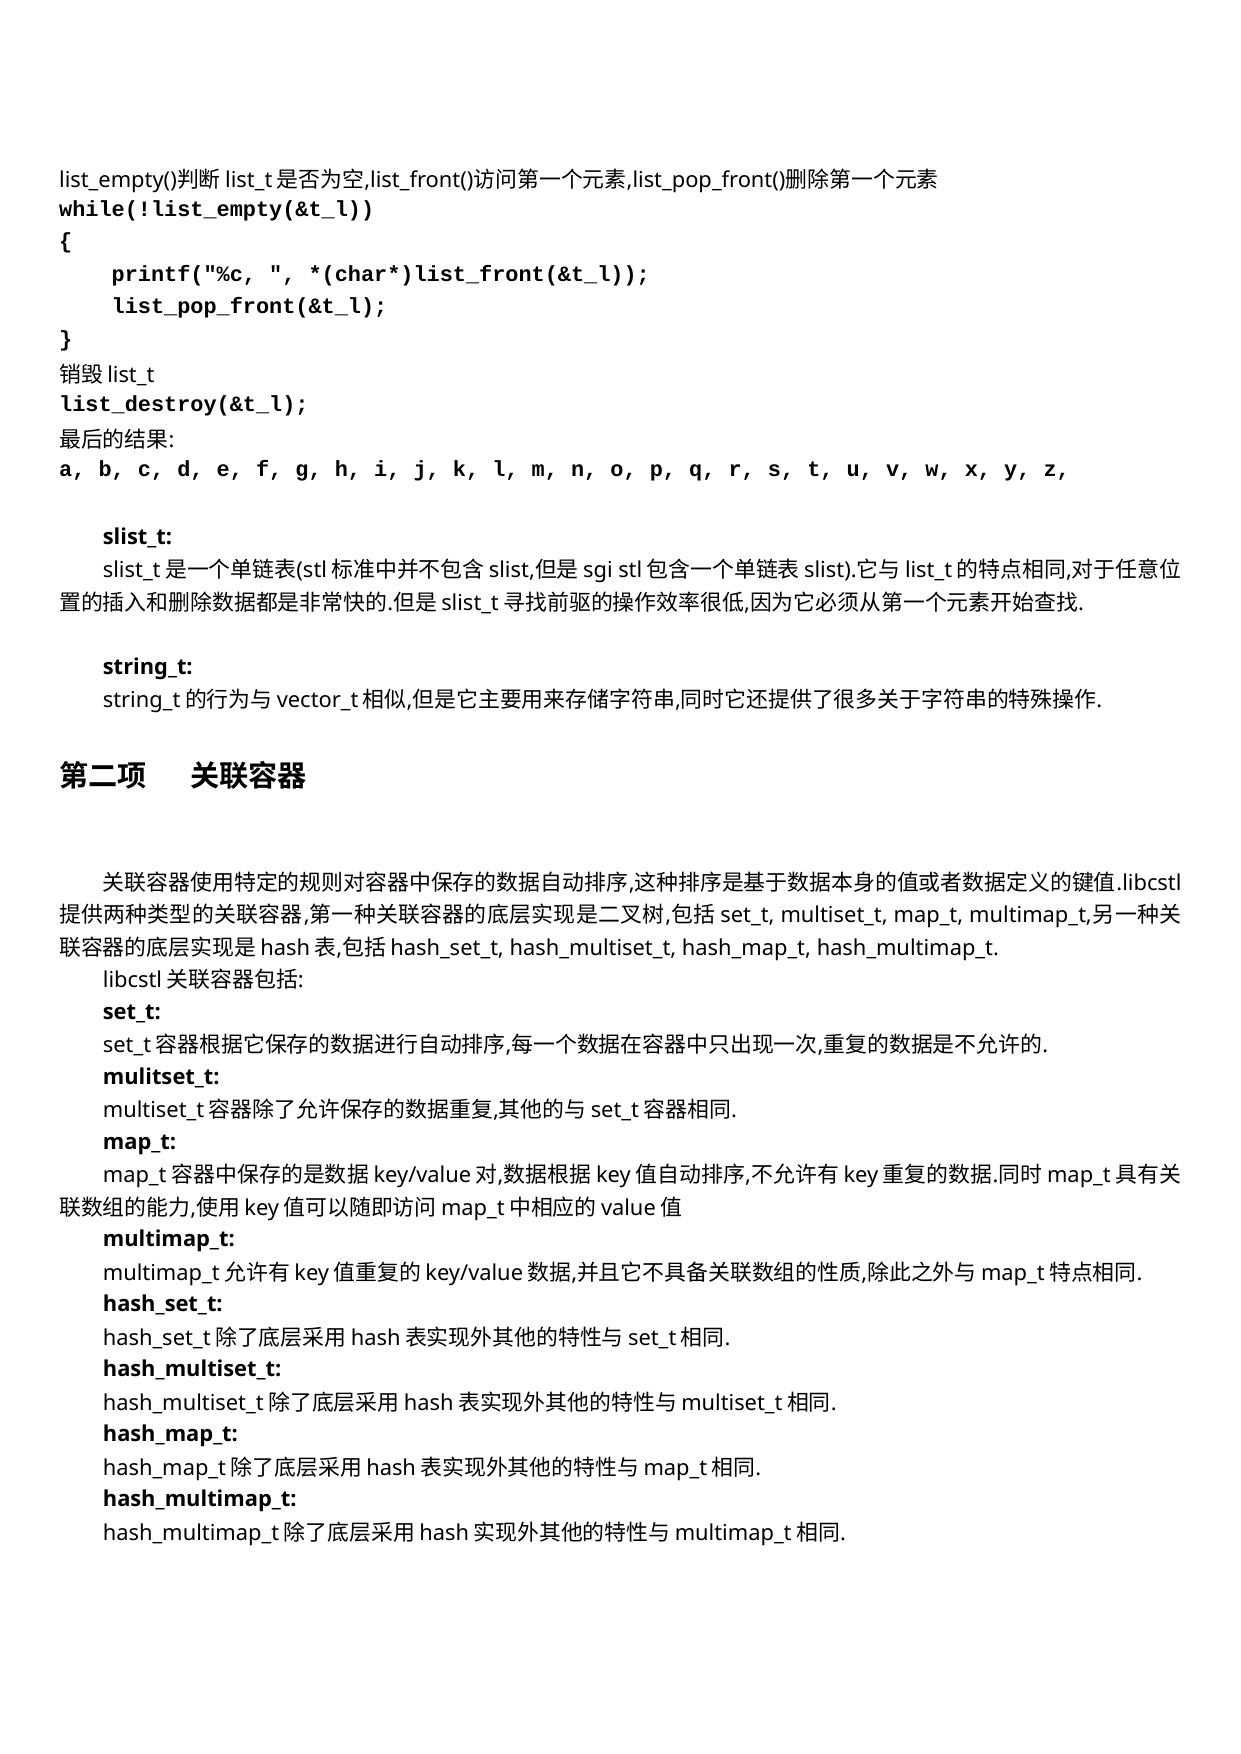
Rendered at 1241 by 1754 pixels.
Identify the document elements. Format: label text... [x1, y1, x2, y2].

text set_t: [59, 994, 1181, 1027]
text hash_map_t除了底层采用hash表实现外其他的特性与map_t相同. [59, 1449, 1181, 1482]
text list_pop_front(&t_l); [59, 292, 1181, 324]
text list_destroy(&t_l); [59, 389, 1181, 422]
text hash_set_t除了底层采用hash表实现外其他的特性与set_t相同. [59, 1319, 1181, 1352]
subtitle 关联容器 [59, 741, 1181, 806]
text list_empty()判断list_t是否为空,list_front()访问第一个元素,list_pop_front()删除第一个元素 [59, 162, 1181, 194]
text hash_multimap_t: [59, 1482, 1181, 1514]
text hash_multimap_t除了底层采用hash实现外其他的特性与multimap_t相同. [59, 1514, 1181, 1547]
text { [59, 227, 1181, 259]
text set_t容器根据它保存的数据进行自动排序,每一个数据在容器中只出现一次,重复的数据是不允许的. [59, 1027, 1181, 1059]
text printf("%c, ", *(char*)list_front(&t_l)); [59, 259, 1181, 292]
text mulitset_t: [59, 1059, 1181, 1092]
text hash_set_t: [59, 1287, 1181, 1319]
text hash_multiset_t: [59, 1352, 1181, 1384]
text } [59, 324, 1181, 357]
text 最后的结果: [59, 422, 1181, 454]
text hash_map_t: [59, 1417, 1181, 1449]
text 销毁list_t [59, 357, 1181, 389]
text slist_t是一个单链表(stl标准中并不包含slist,但是sgi stl包含一个单链表slist).它与list_t的特点相同,对于任意位置的插入和删除数据都是非常快的.但是slist_t寻找前驱的操作效率很低,因为它必须从第一个元素开始查找. [59, 552, 1181, 617]
text multiset_t容器除了允许保存的数据重复,其他的与set_t容器相同. [59, 1092, 1181, 1124]
text hash_multiset_t除了底层采用hash表实现外其他的特性与multiset_t相同. [59, 1384, 1181, 1417]
text while(!list_empty(&t_l)) [59, 194, 1181, 227]
text a, b, c, d, e, f, g, h, i, j, k, l, m, n, o, p, q, r, s, t, u, v, w, x, y, z, [59, 454, 1181, 487]
text string_t: [59, 649, 1181, 682]
text string_t的行为与vector_t相似,但是它主要用来存储字符串,同时它还提供了很多关于字符串的特殊操作. [59, 682, 1181, 714]
text multimap_t允许有key值重复的key/value数据,并且它不具备关联数组的性质,除此之外与map_t特点相同. [59, 1254, 1181, 1287]
text multimap_t: [59, 1222, 1181, 1254]
text 关联容器使用特定的规则对容器中保存的数据自动排序,这种排序是基于数据本身的值或者数据定义的键值.libcstl提供两种类型的关联容器,第一种关联容器的底层实现是二叉树,包括set_t, multiset_t, map_t, multimap_t,另一种关联容器的底层实现是hash表,包括hash_set_t, hash_multiset_t, hash_map_t, hash_multimap_t. [59, 864, 1181, 962]
text map_t容器中保存的是数据key/value对,数据根据key值自动排序,不允许有key重复的数据.同时map_t具有关联数组的能力,使用key值可以随即访问map_t中相应的value值 [59, 1157, 1181, 1222]
text libcstl关联容器包括: [59, 962, 1181, 994]
text map_t: [59, 1124, 1181, 1157]
text slist_t: [59, 519, 1181, 552]
